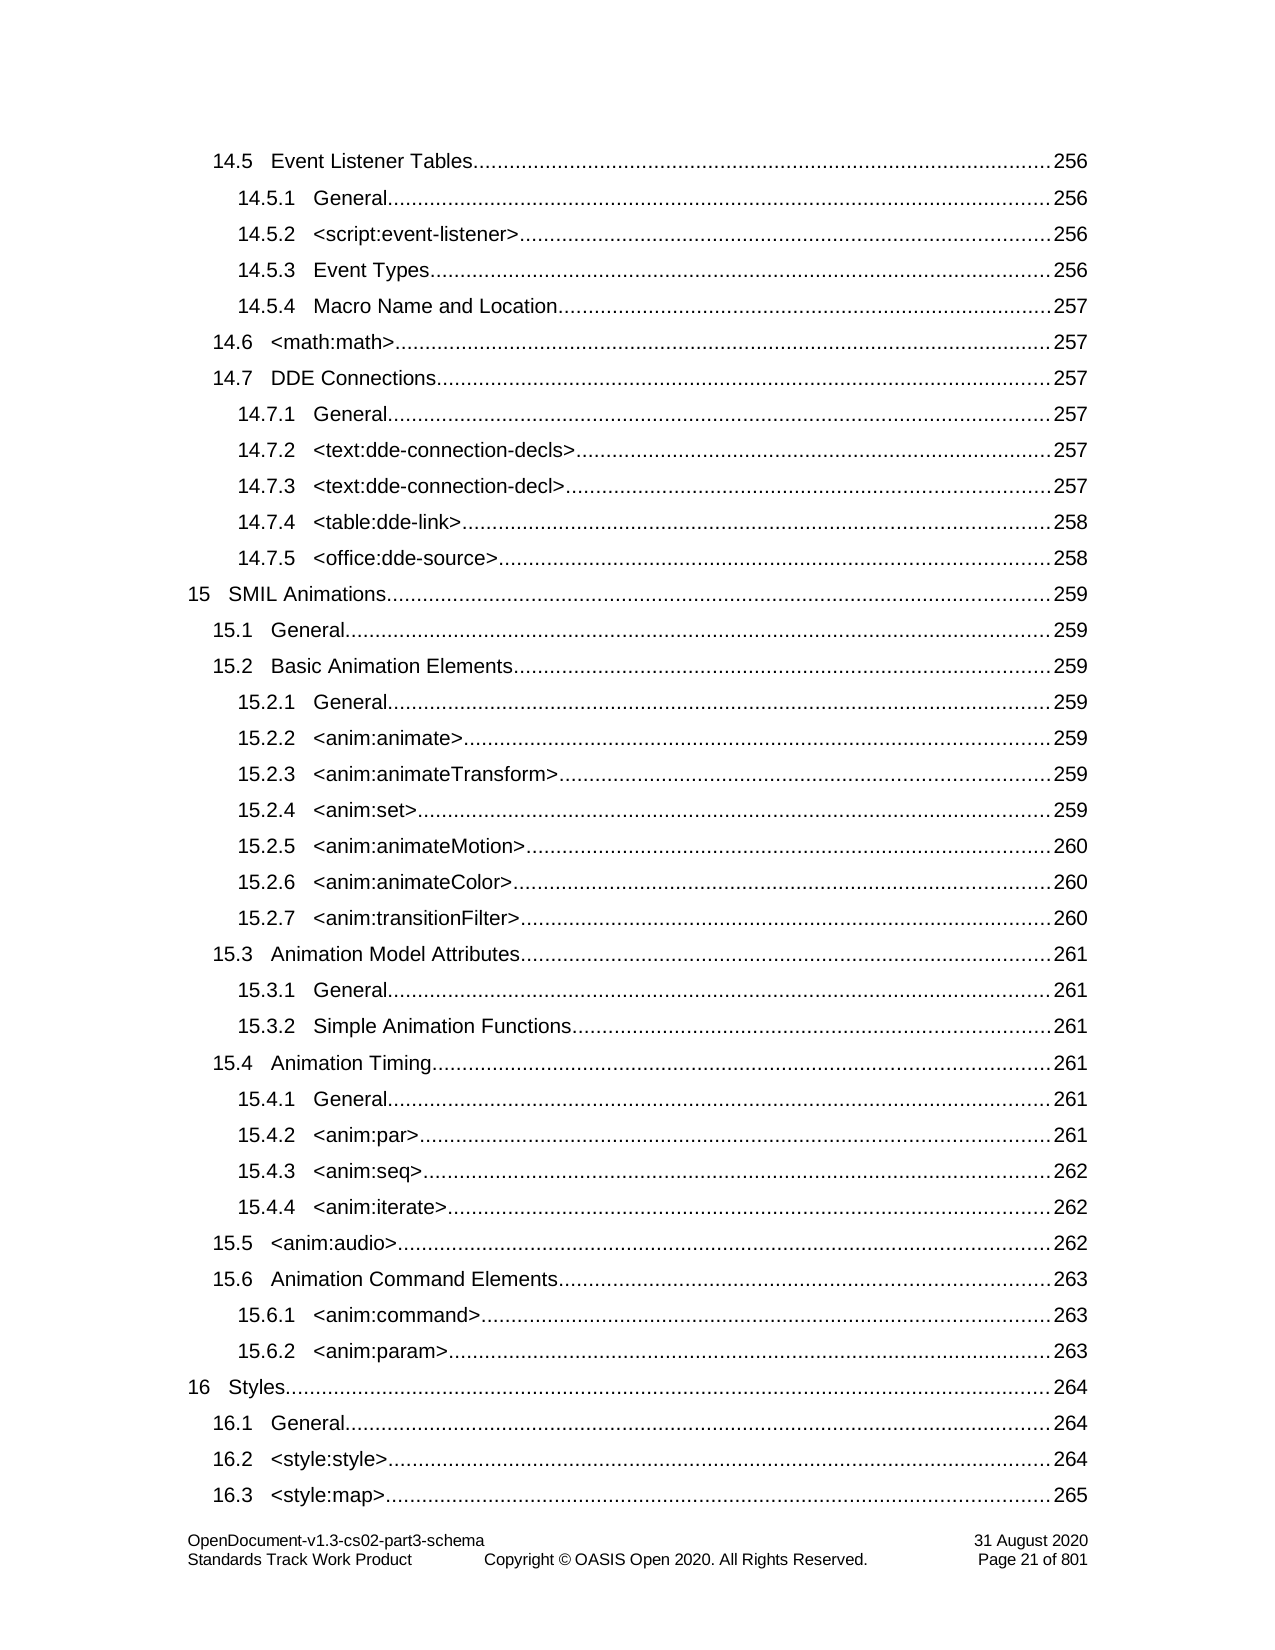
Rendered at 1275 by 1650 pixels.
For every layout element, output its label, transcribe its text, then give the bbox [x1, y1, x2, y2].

text 14.7 DDE Connections 257 [212, 366, 1088, 390]
text 14.5.4 Macro Name and Location 257 [237, 294, 1088, 318]
text 14.5 Event Listener Tables 256 [212, 150, 1088, 173]
text 15.6.1 <anim:command> 263 [237, 1303, 1088, 1327]
text 16.3 <style:map> 265 [212, 1483, 1088, 1507]
text 15.2.2 <anim:animate> 259 [237, 727, 1088, 750]
text 15.4.3 <anim:seq> 262 [237, 1159, 1088, 1183]
text 15.2 Basic Animation Elements 259 [212, 654, 1088, 678]
text 16 Styles 264 [187, 1375, 1088, 1399]
text 15.6 Animation Command Elements 263 [212, 1267, 1088, 1291]
text 15.2.5 <anim:animateMotion> 260 [237, 835, 1088, 858]
text 15 SMIL Animations 259 [187, 582, 1088, 606]
text 15.6.2 <anim:param> 263 [237, 1339, 1088, 1363]
text 15.3.1 General 261 [237, 979, 1088, 1002]
text 15.2.6 <anim:animateColor> 260 [237, 871, 1088, 894]
text 14.5.1 General 256 [237, 186, 1088, 209]
text 15.4.1 General 261 [237, 1087, 1088, 1111]
text 15.4.4 <anim:iterate> 262 [237, 1195, 1088, 1219]
text 15.4 Animation Timing 261 [212, 1051, 1088, 1074]
text 15.5 <anim:audio> 262 [212, 1231, 1088, 1255]
text 14.6 <math:math> 257 [212, 330, 1088, 354]
text 14.7.1 General 257 [237, 402, 1088, 426]
text 16.1 General 264 [212, 1411, 1088, 1435]
text 15.3 Animation Model Attributes 261 [212, 943, 1088, 966]
text 14.7.3 <text:dde-connection-decl> 257 [237, 474, 1088, 498]
text 14.5.2 <script:event-listener> 256 [237, 222, 1088, 246]
text 14.7.5 <office:dde-source> 258 [237, 546, 1088, 570]
text 15.2.7 <anim:transitionFilter> 260 [237, 907, 1088, 930]
text 14.7.2 <text:dde-connection-decls> 257 [237, 438, 1088, 462]
text 15.2.3 <anim:animateTransform> 259 [237, 763, 1088, 786]
text 16.2 <style:style> 264 [212, 1447, 1088, 1471]
text 14.7.4 <table:dde-link> 258 [237, 510, 1088, 534]
text 15.2.4 <anim:set> 259 [237, 799, 1088, 822]
text 15.1 General 259 [212, 618, 1088, 642]
text 15.2.1 General 259 [237, 691, 1088, 714]
text 15.3.2 Simple Animation Functions 261 [237, 1015, 1088, 1038]
text 14.5.3 Event Types 256 [237, 258, 1088, 282]
text 15.4.2 <anim:par> 261 [237, 1123, 1088, 1147]
